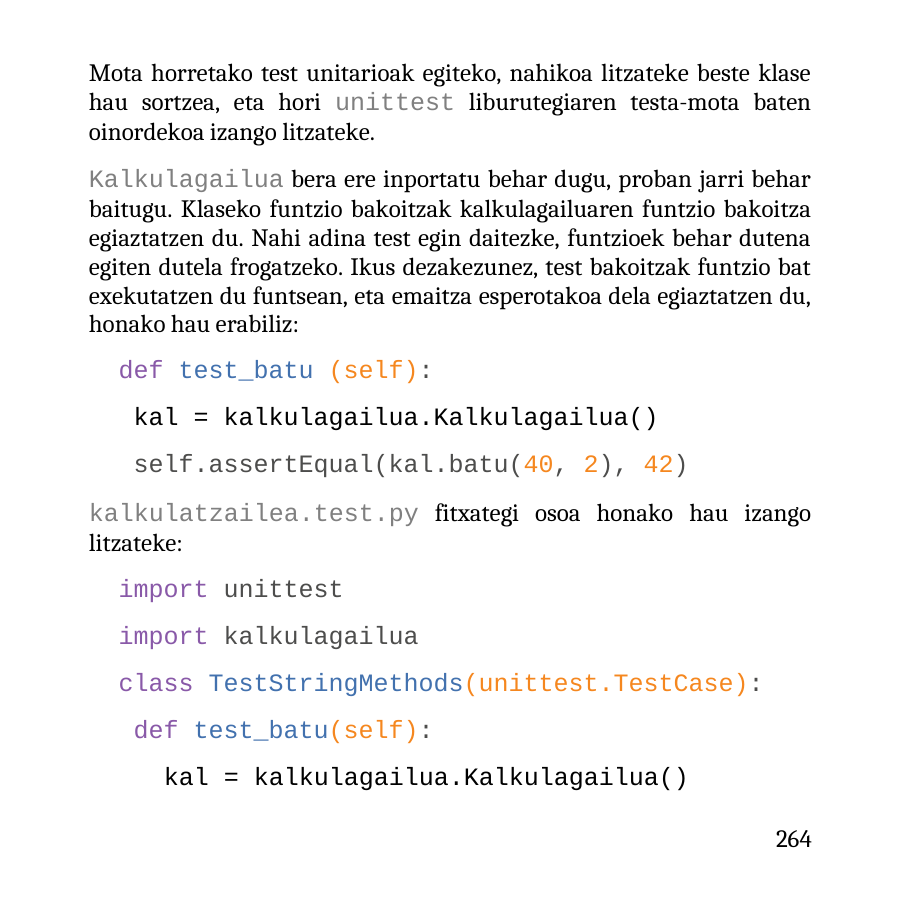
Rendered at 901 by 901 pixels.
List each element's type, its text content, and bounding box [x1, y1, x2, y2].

text def test_batu (self): [118, 358, 811, 386]
text import kalkulagailua [118, 624, 811, 652]
text Kalkulagailua bera ere inportatu behar dugu, proban jarri behar baitugu. Klaseko funtzio bakoitzak kalkulagailuaren funtzio bakoitza egiaztatzen du. Nahi adina test egin daitezke, funtzioek behar dutena egiten dutela frogatzeko. Ikus dezakezunez, test bakoitzak funtzio bat exekutatzen du funtsean, eta emaitza esperotakoa dela egiaztatzen du, honako hau erabiliz: [89, 165, 811, 339]
text kal = kalkulagailua.Kalkulagailua() [118, 405, 811, 433]
text Mota horretako test unitarioak egiteko, nahikoa litzateke beste klase hau sortzea, eta hori unittest liburutegiaren testa-mota baten oinordekoa izango litzateke. [89, 59, 811, 147]
text import unittest [118, 577, 811, 605]
text def test_batu(self): [118, 718, 811, 746]
text self.assertEqual(kal.batu(40, 2), 42) [118, 452, 811, 480]
text kalkulatzailea.test.py fitxategi osoa honako hau izango litzateke: [89, 499, 811, 558]
text class TestStringMethods(unittest.TestCase): [118, 671, 811, 699]
text kal = kalkulagailua.Kalkulagailua() [118, 765, 811, 793]
